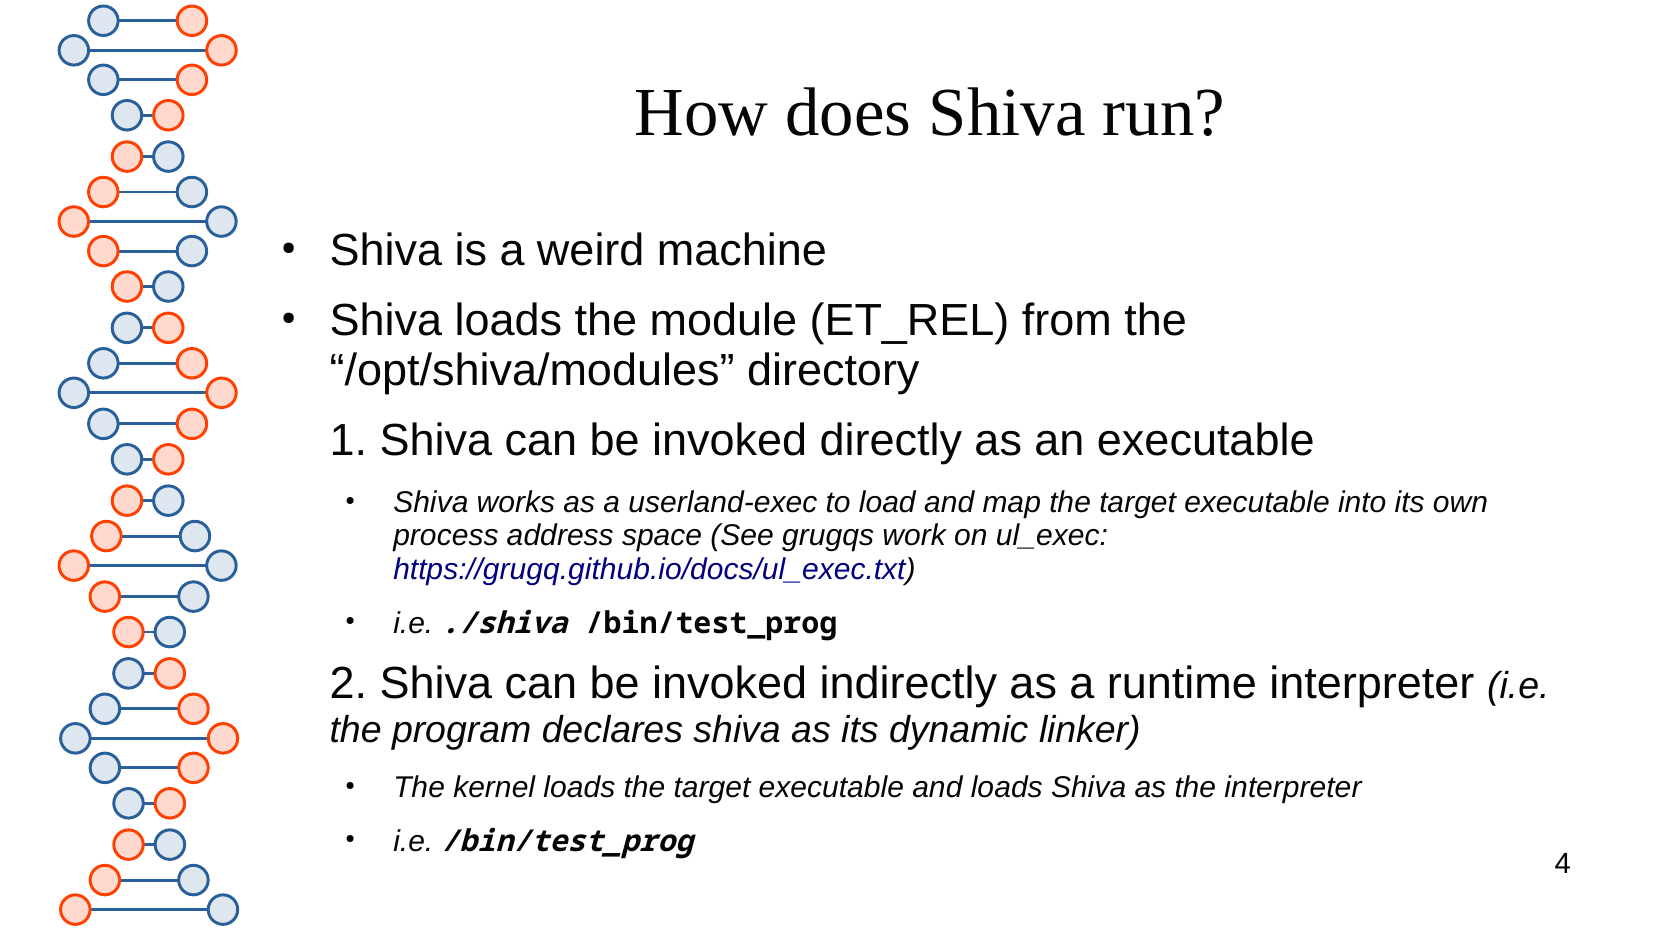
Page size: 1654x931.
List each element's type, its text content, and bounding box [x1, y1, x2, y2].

title How does Shiva run? [265, 35, 1595, 189]
list Shiva is a weird machine Shiva loads the module (ET_REL) from the “/opt/shiva/modules” directory 1. Shiva can be invoked directly as an executable Shiva works as a userland-exec to load and map the target executable into its own process address space (See grugqs work on ul_exec: https://grugq.github.io/docs/ul_exec.txt) i.e. ./shiva /bin/test_prog 2. Shiva can be invoked indirectly as a runtime interpreter (i.e. the program declares shiva as its dynamic linker) The kernel loads the target executable and loads Shiva as the interpreter i.e. /bin/test_prog [265, 224, 1595, 863]
